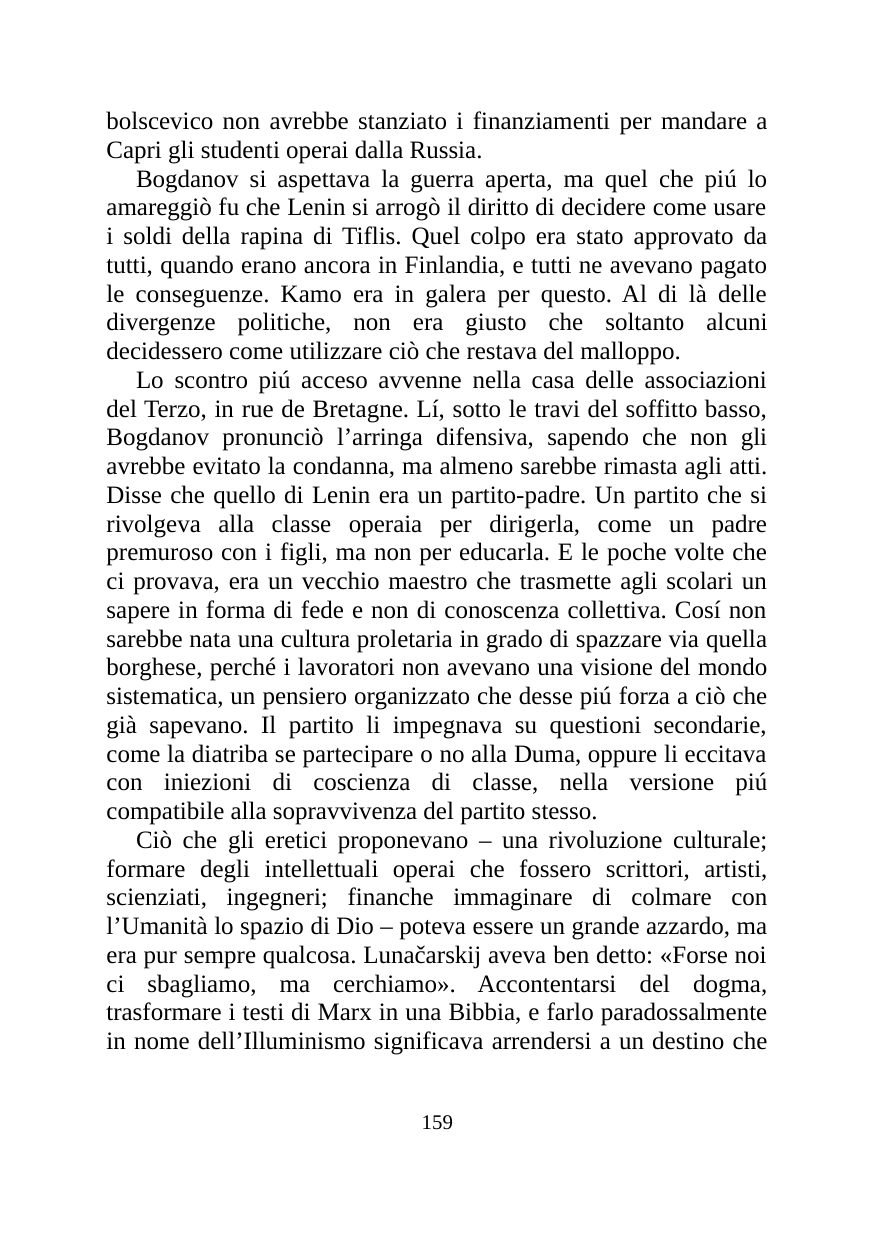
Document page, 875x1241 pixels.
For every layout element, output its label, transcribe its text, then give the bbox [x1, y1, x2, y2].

text bolscevico non avrebbe stanziato i finanziamenti per mandare a Capri gli studenti operai dalla Russia. [106, 106, 768, 164]
text Ciò che gli eretici proponevano – una rivoluzione culturale; formare degli intellettuali operai che fossero scrittori, artisti, scienziati, ingegneri; finanche immaginare di colmare con l’Umanità lo spazio di Dio – poteva essere un grande azzardo, ma era pur sempre qualcosa. Lunačarskij aveva ben detto: «Forse noi ci sbagliamo, ma cerchiamo». Accontentarsi del dogma, trasformare i testi di Marx in una Bibbia, e farlo paradossalmente in nome dell’Illuminismo significava arrendersi a un destino che [106, 825, 768, 1055]
text Lo scontro piú acceso avvenne nella casa delle associazioni del Terzo, in rue de Bretagne. Lí, sotto le travi del soffitto basso, Bogdanov pronunciò l’arringa difensiva, sapendo che non gli avrebbe evitato la condanna, ma almeno sarebbe rimasta agli atti. Disse che quello di Lenin era un partito-padre. Un partito che si rivolgeva alla classe operaia per dirigerla, come un padre premuroso con i figli, ma non per educarla. E le poche volte che ci provava, era un vecchio maestro che trasmette agli scolari un sapere in forma di fede e non di conoscenza collettiva. Cosí non sarebbe nata una cultura proletaria in grado di spazzare via quella borghese, perché i lavoratori non avevano una visione del mondo sistematica, un pensiero organizzato che desse piú forza a ciò che già sapevano. Il partito li impegnava su questioni secondarie, come la diatriba se partecipare o no alla Duma, oppure li eccitava con iniezioni di coscienza di classe, nella versione piú compatibile alla sopravvivenza del partito stesso. [106, 365, 768, 825]
text Bogdanov si aspettava la guerra aperta, ma quel che piú lo amareggiò fu che Lenin si arrogò il diritto di decidere come usare i soldi della rapina di Tiflis. Quel colpo era stato approvato da tutti, quando erano ancora in Finlandia, e tutti ne avevano pagato le conseguenze. Kamo era in galera per questo. Al di là delle divergenze politiche, non era giusto che soltanto alcuni decidessero come utilizzare ciò che restava del malloppo. [106, 164, 768, 365]
